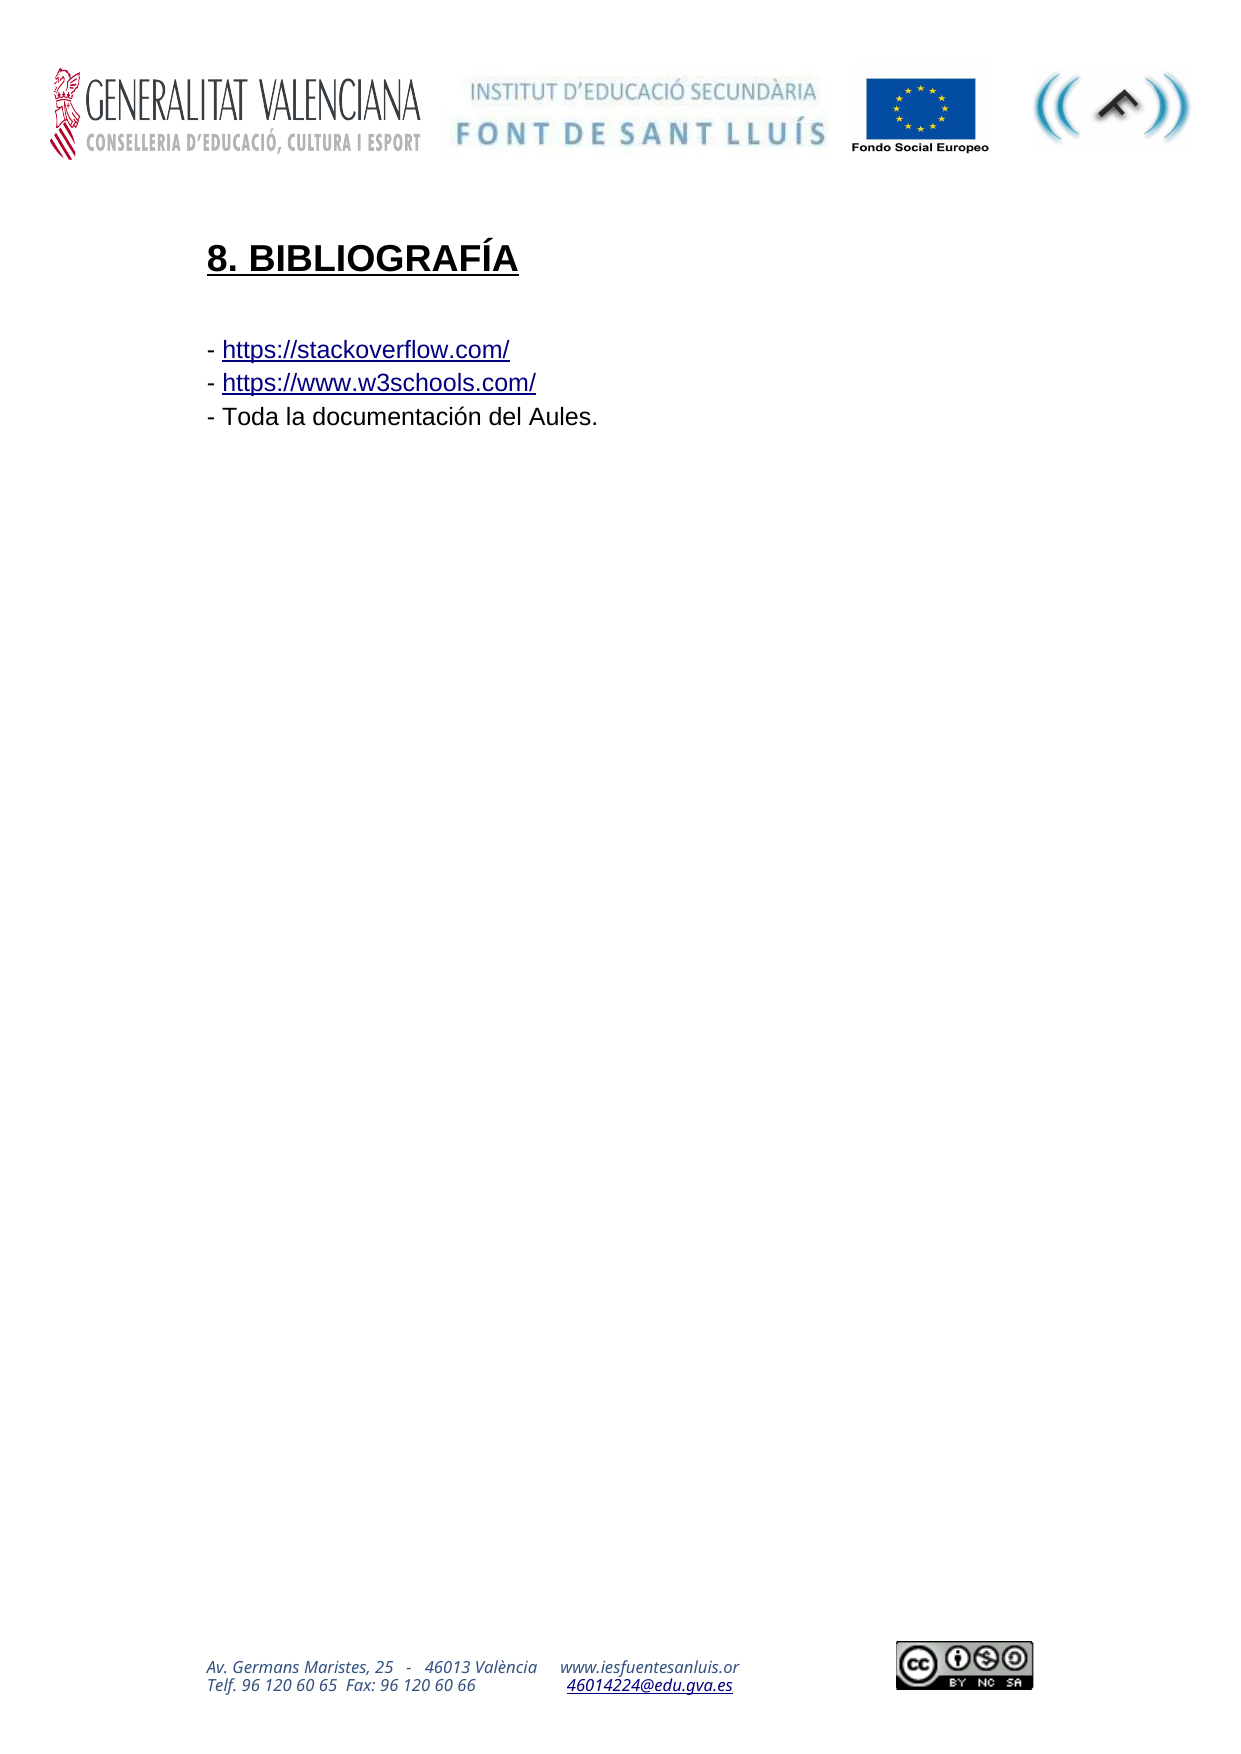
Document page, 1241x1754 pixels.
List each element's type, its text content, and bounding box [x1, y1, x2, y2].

picture [46, 66, 424, 162]
text 8. BIBLIOGRAFÍA [207, 236, 1122, 279]
picture [1032, 67, 1194, 148]
picture [849, 61, 993, 157]
text - https://www.w3schools.com/ [207, 368, 1122, 397]
picture [440, 66, 829, 157]
text - Toda la documentación del Aules. [207, 401, 1122, 430]
picture [896, 1641, 1034, 1690]
text - https://stackoverflow.com/ [207, 335, 1122, 364]
